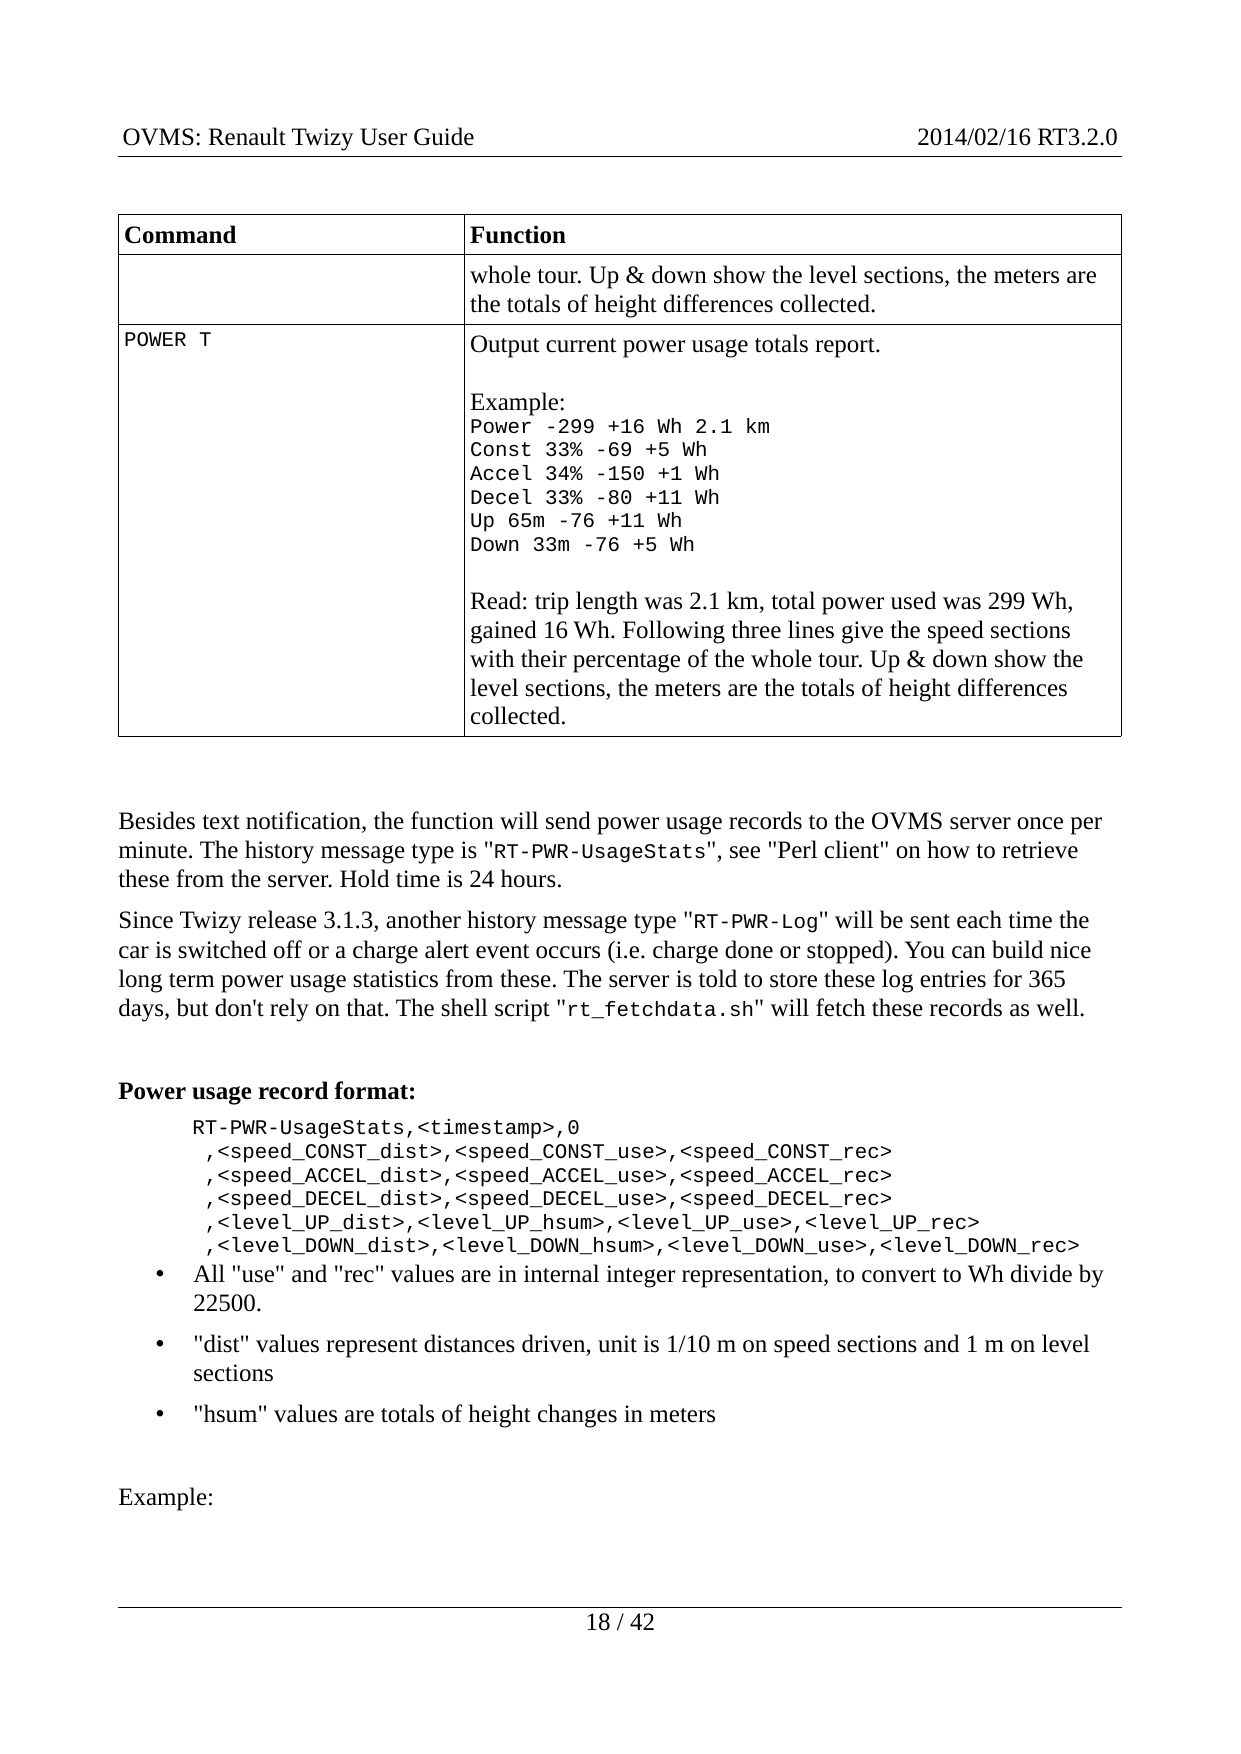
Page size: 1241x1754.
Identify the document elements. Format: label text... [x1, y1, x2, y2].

list "hsum" values are totals of height changes in meters [156, 1399, 1122, 1428]
list All "use" and "rec" values are in internal integer representation, to convert to Wh divide by 22500. [156, 1259, 1122, 1317]
text Besides text notification, the function will send power usage records to the OVMS server once per minute. The history message type is "RT-PWR-UsageStats", see "Perl client" on how to retrieve these from the server. Hold time is 24 hours. [118, 806, 1122, 893]
table_cell POWER T [119, 325, 464, 736]
text ,<level_UP_dist>,<level_UP_hsum>,<level_UP_use>,<level_UP_rec> [192, 1212, 1122, 1236]
text Power usage record format: [118, 1076, 1122, 1105]
table_cell Output current power usage totals report. Example: Power -299 +16 Wh 2.1 km Const 33% -69 +5 Wh Accel 34% -150 +1 Wh Decel 33% -80 +11 Wh Up 65m -76 +11 Wh Down 33m -76 +5 Wh Read: trip length was 2.1 km, total power used was 299 Wh, gained 16 Wh. Following three lines give the speed sections with their percentage of the whole tour. Up & down show the level sections, the meters are the totals of height differences collected. [465, 325, 1121, 736]
text RT-PWR-UsageStats,<timestamp>,0 [192, 1117, 1122, 1141]
table_header Function [465, 215, 1121, 254]
list "dist" values represent distances driven, unit is 1/10 m on speed sections and 1 m on level sections [156, 1329, 1122, 1387]
table_cell whole tour. Up & down show the level sections, the meters are the totals of height differences collected. [465, 255, 1121, 323]
table_cell [119, 255, 464, 323]
text ,<speed_ACCEL_dist>,<speed_ACCEL_use>,<speed_ACCEL_rec> [192, 1164, 1122, 1188]
text Since Twizy release 3.1.3, another history message type "RT-PWR-Log" will be sent each time the car is switched off or a charge alert event occurs (i.e. charge done or stopped). You can build nice long term power usage statistics from these. The server is told to store these log entries for 365 days, but don't rely on that. The shell script "rt_fetchdata.sh" will fetch these records as well. [118, 906, 1122, 1022]
text ,<speed_CONST_dist>,<speed_CONST_use>,<speed_CONST_rec> [192, 1141, 1122, 1164]
text ,<speed_DECEL_dist>,<speed_DECEL_use>,<speed_DECEL_rec> [192, 1188, 1122, 1212]
text Example: [118, 1482, 1122, 1510]
text ,<level_DOWN_dist>,<level_DOWN_hsum>,<level_DOWN_use>,<level_DOWN_rec> [192, 1236, 1122, 1259]
table_header Command [119, 215, 464, 254]
